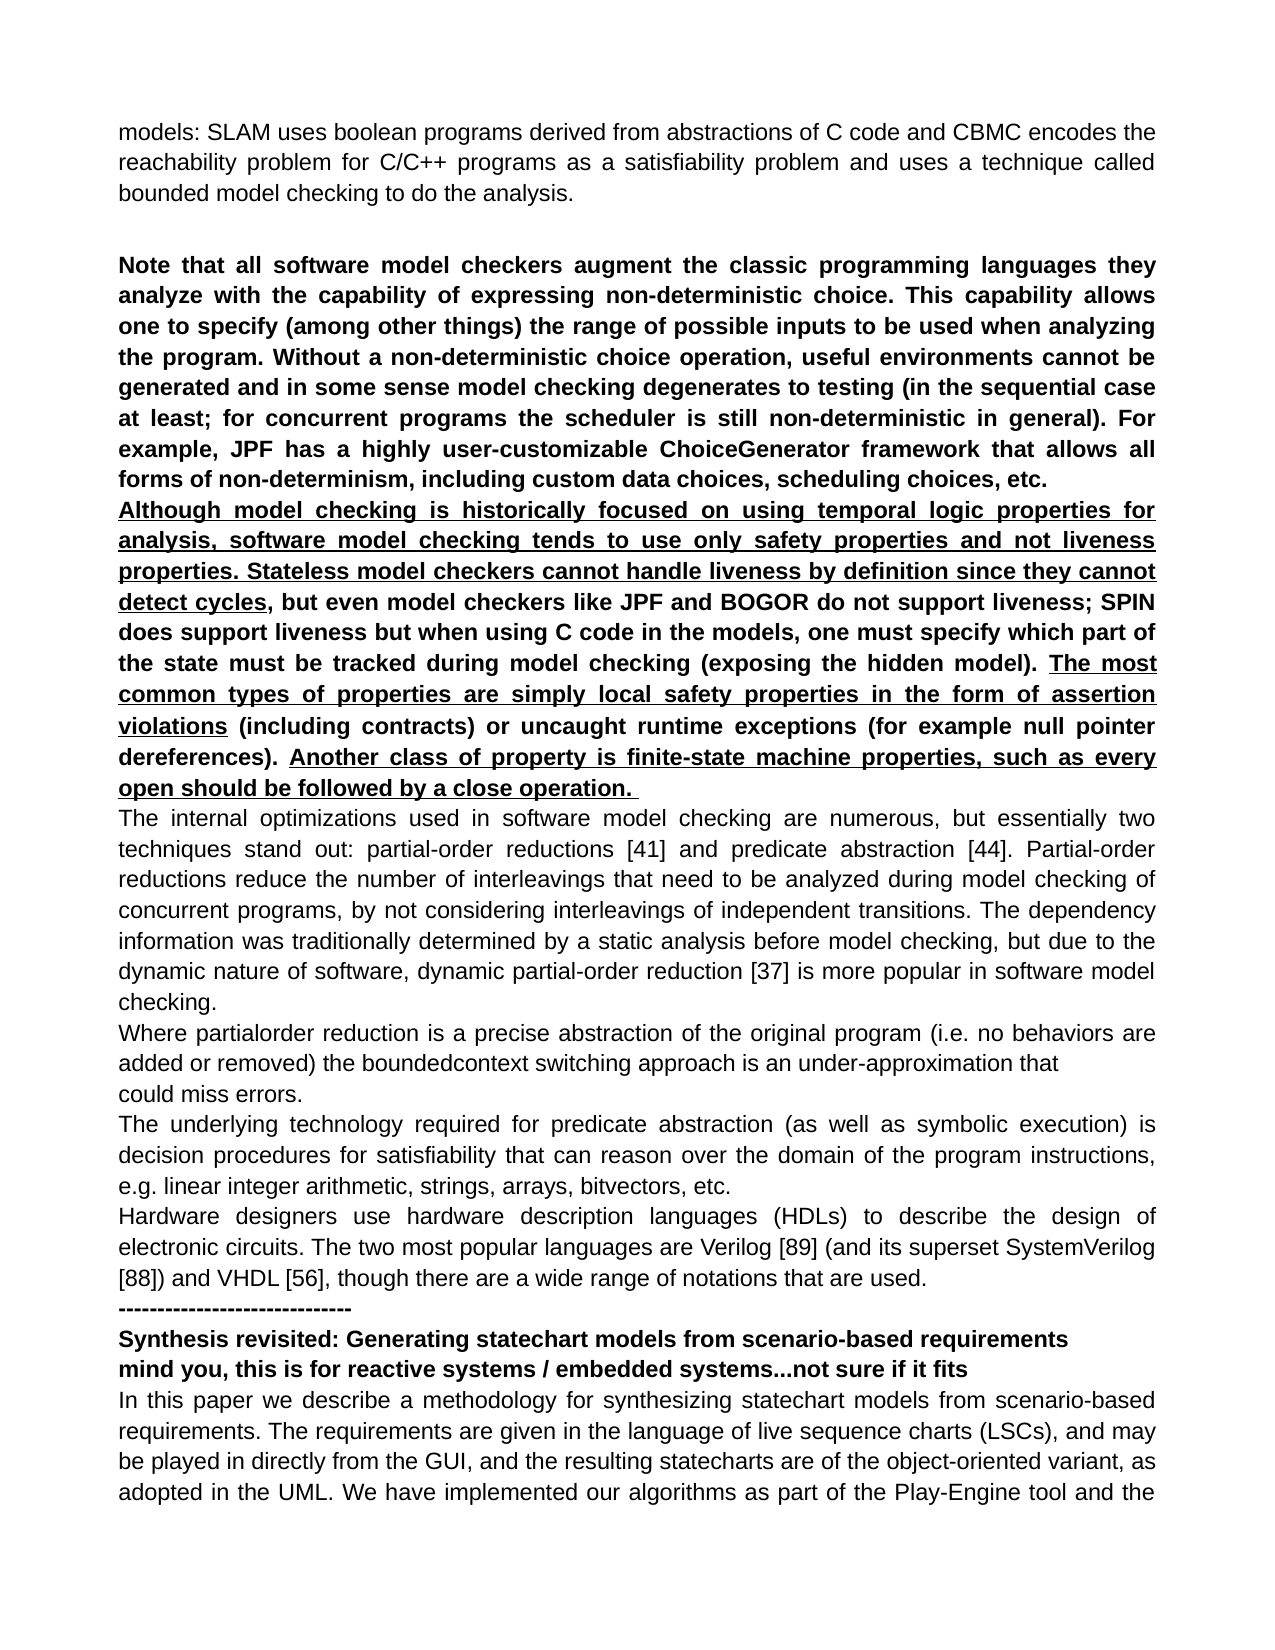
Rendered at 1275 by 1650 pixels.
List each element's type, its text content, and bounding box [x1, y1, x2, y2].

text Note that all software model checkers augment the classic programming languages they analyze with the capability of expressing non-deterministic choice. This capability allows one to specify (among other things) the range of possible inputs to be used when analyzing the program. Without a non-deterministic choice operation, useful environments cannot be generated and in some sense model checking degenerates to testing (in the sequential case at least; for concurrent programs the scheduler is still non-deterministic in general). For example, JPF has a highly user-customizable ChoiceGenerator framework that allows all forms of non-determinism, including custom data choices, scheduling choices, etc. [118, 251, 1157, 492]
text ------------------------------ [118, 1294, 1157, 1321]
text Where partialorder reduction is a precise abstraction of the original program (i.e. no behaviors are added or removed) the boundedcontext switching approach is an under-approximation that [118, 1019, 1157, 1076]
text Although model checking is historically focused on using temporal logic properties for analysis, software model checking tends to use only safety properties and not liveness properties. Stateless model checkers cannot handle liveness by definition since they cannot [118, 496, 1157, 581]
text models: SLAM uses boolean programs derived from abstractions of C code and CBMC encodes the reachability problem for C/C++ programs as a satisfiability problem and uses a technique called bounded model checking to do the analysis. [118, 118, 1157, 206]
text detect cycles, but even model checkers like JPF and BOGOR do not support liveness; SPIN does support liveness but when using C code in the models, one must specify which part of the state must be tracked during model checking (exposing the hidden model). The most common types of properties are simply local safety properties in the form of assertion [118, 582, 1157, 704]
text The internal optimizations used in software model checking are numerous, but essentially two techniques stand out: partial-order reductions [41] and predicate abstraction [44]. Partial-order reductions reduce the number of interleavings that need to be analyzed during model checking of concurrent programs, by not considering interleavings of independent transitions. The dependency information was traditionally determined by a static analysis before model checking, but due to the dynamic nature of software, dynamic partial-order reduction [37] is more popular in software model checking. [118, 804, 1157, 1015]
text violations (including contracts) or uncaught runtime exceptions (for example null pointer dereferences). Another class of property is finite-state machine properties, such as every open should be followed by a close operation. [118, 705, 1157, 801]
text Synthesis revisited: Generating statechart models from scenario-based requirements [118, 1325, 1157, 1352]
text mind you, this is for reactive systems / embedded systems...not sure if it fits [118, 1356, 1157, 1383]
text could miss errors. [118, 1080, 1157, 1107]
text In this paper we describe a methodology for synthesizing statechart models from scenario-based requirements. The requirements are given in the language of live sequence charts (LSCs), and may be played in directly from the GUI, and the resulting statecharts are of the object-oriented variant, as adopted in the UML. We have implemented our algorithms as part of the Play-Engine tool and the [118, 1386, 1157, 1505]
text Hardware designers use hardware description languages (HDLs) to describe the design of electronic circuits. The two most popular languages are Verilog [89] (and its superset SystemVerilog [88]) and VHDL [56], though there are a wide range of notations that are used. [118, 1203, 1157, 1291]
text The underlying technology required for predicate abstraction (as well as symbolic execution) is decision procedures for satisfiability that can reason over the domain of the program instructions, e.g. linear integer arithmetic, strings, arrays, bitvectors, etc. [118, 1111, 1157, 1199]
